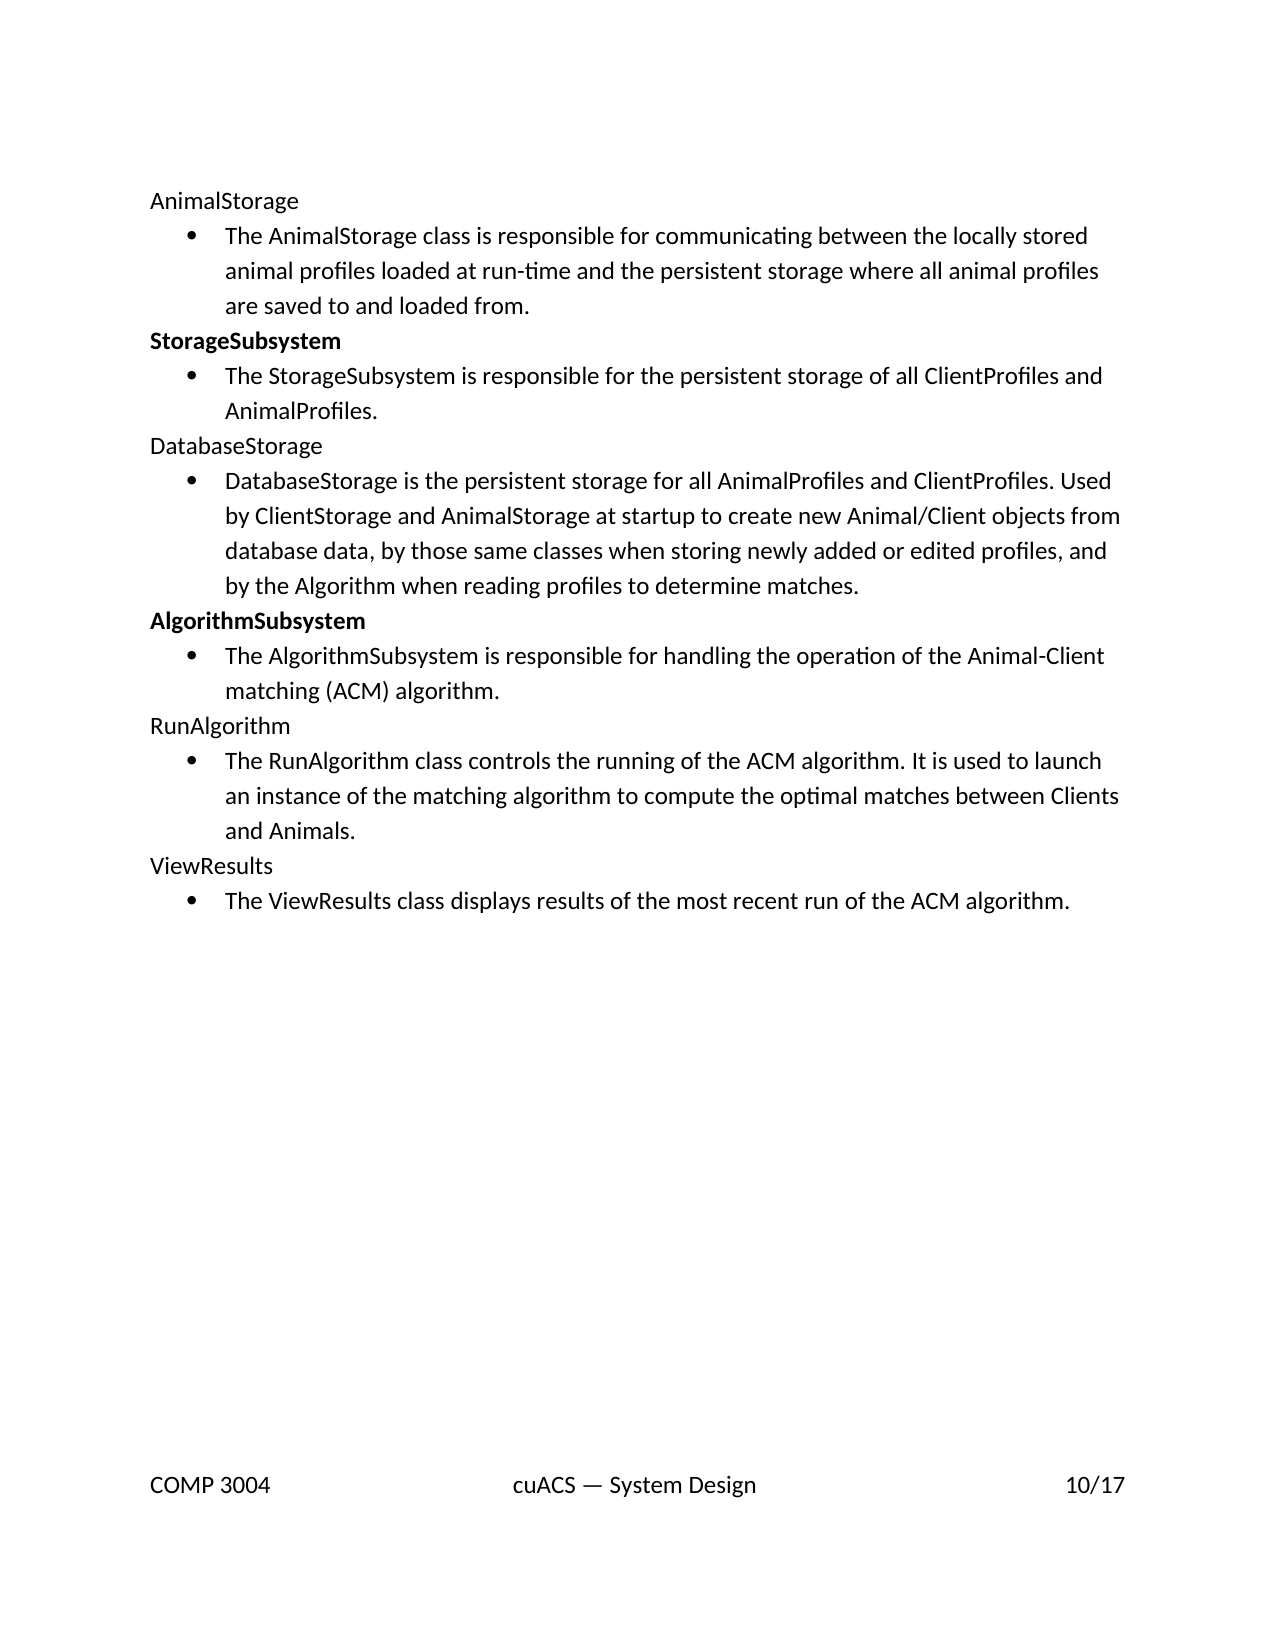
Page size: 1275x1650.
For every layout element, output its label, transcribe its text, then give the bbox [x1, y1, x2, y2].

text DatabaseStorage [150, 430, 1125, 461]
list AnimalStorage [150, 185, 1125, 216]
list The StorageSubsystem is responsible for the persistent storage of all ClientProfiles and AnimalProfiles. [187, 360, 1125, 426]
text AlgorithmSubsystem [150, 605, 1125, 636]
list DatabaseStorage is the persistent storage for all AnimalProfiles and ClientProfiles. Used by ClientStorage and AnimalStorage at startup to create new Animal/Client objects from database data, by those same classes when storing newly added or edited profiles, and by the Algorithm when reading profiles to determine matches. [187, 465, 1125, 601]
text ViewResults [150, 850, 1125, 881]
list The ViewResults class displays results of the most recent run of the ACM algorithm. [187, 885, 1125, 916]
list The RunAlgorithm class controls the running of the ACM algorithm. It is used to launch an instance of the matching algorithm to compute the optimal matches between Clients and Animals. [187, 745, 1125, 846]
text RunAlgorithm [150, 710, 1125, 741]
text StorageSubsystem [150, 325, 1125, 356]
list The AlgorithmSubsystem is responsible for handling the operation of the Animal-Client matching (ACM) algorithm. [187, 640, 1125, 706]
list The AnimalStorage class is responsible for communicating between the locally stored animal profiles loaded at run-time and the persistent storage where all animal profiles are saved to and loaded from. [187, 220, 1125, 321]
